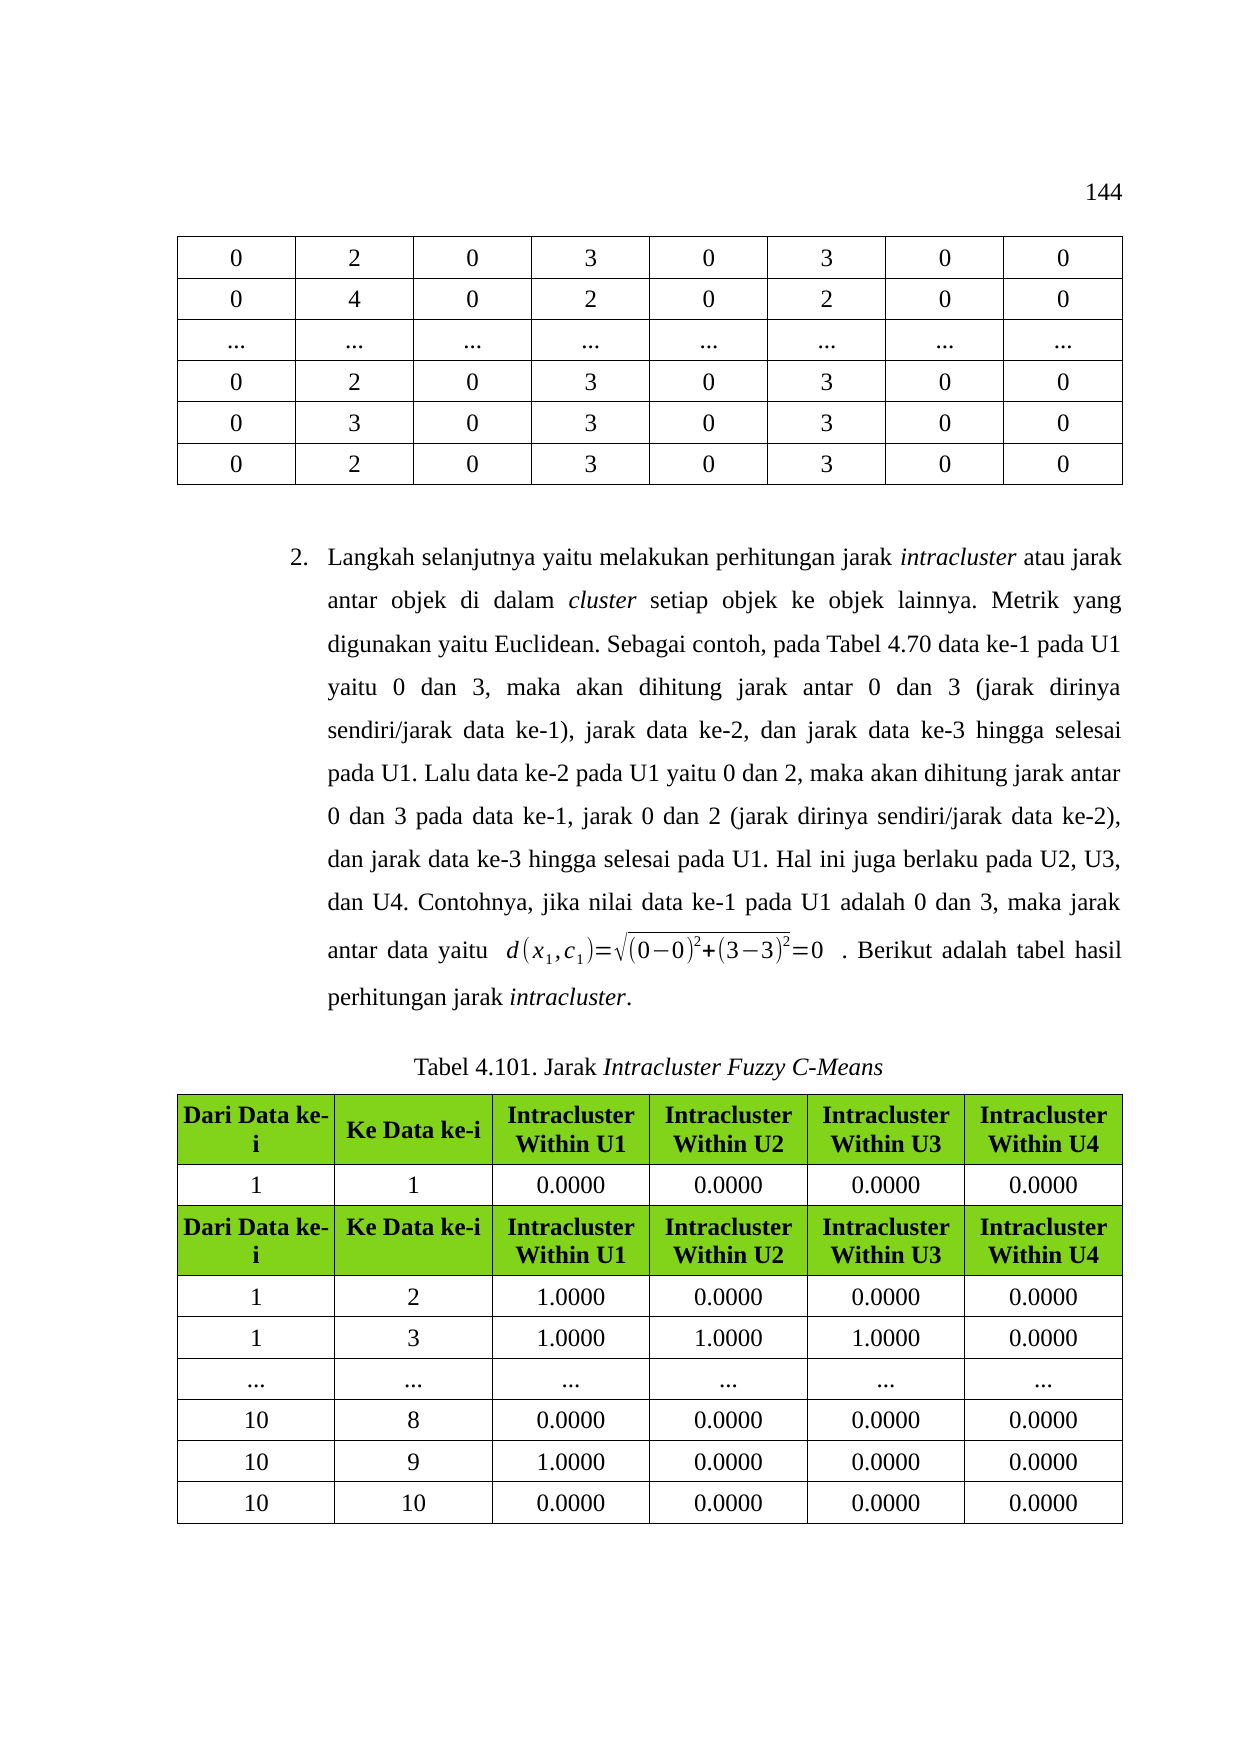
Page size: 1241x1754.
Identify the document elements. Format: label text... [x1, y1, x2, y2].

table_cell 0.0000 [965, 1317, 1122, 1357]
table_cell 0.0000 [808, 1400, 964, 1440]
table_cell 0 [886, 279, 1003, 319]
table_cell ... [296, 320, 413, 360]
table_cell 9 [335, 1441, 492, 1481]
table_cell 3 [532, 361, 649, 401]
table_cell Intracluster Within U4 [965, 1206, 1122, 1275]
table_cell 0 [178, 361, 295, 401]
table_cell 8 [335, 1400, 492, 1440]
table_cell ... [650, 320, 767, 360]
table_cell 1 [335, 1165, 492, 1205]
table_cell 10 [178, 1482, 334, 1522]
table_cell ... [493, 1359, 649, 1399]
table_cell ... [532, 320, 649, 360]
table_cell 0.0000 [965, 1165, 1122, 1205]
table_cell 0.0000 [650, 1441, 807, 1481]
table_cell 0 [1004, 237, 1122, 277]
table_cell 0.0000 [965, 1400, 1122, 1440]
table_cell 0.0000 [650, 1400, 807, 1440]
table_cell 0 [886, 237, 1003, 277]
table_cell 1.0000 [650, 1317, 807, 1357]
table_cell 0.0000 [493, 1400, 649, 1440]
table_cell 0 [178, 237, 295, 277]
table_cell 3 [532, 444, 649, 484]
table_cell ... [178, 320, 295, 360]
table_cell 0 [414, 361, 531, 401]
table_cell 3 [768, 402, 885, 442]
table_cell ... [808, 1359, 964, 1399]
table_cell 1.0000 [493, 1441, 649, 1481]
table_cell ... [178, 1359, 334, 1399]
table_cell ... [886, 320, 1003, 360]
table_header Ke Data ke-i [335, 1095, 492, 1164]
table_cell 0 [414, 279, 531, 319]
table_cell 0.0000 [493, 1482, 649, 1522]
table_cell Intracluster Within U1 [493, 1206, 649, 1275]
table_cell Dari Data ke-i [178, 1206, 334, 1275]
table_cell 2 [335, 1276, 492, 1316]
table_cell 0 [1004, 279, 1122, 319]
table_cell 10 [178, 1400, 334, 1440]
table_cell ... [650, 1359, 807, 1399]
table_cell 0 [414, 444, 531, 484]
table_cell ... [965, 1359, 1122, 1399]
table_cell 0.0000 [808, 1441, 964, 1481]
table_cell 3 [335, 1317, 492, 1357]
table_cell 1.0000 [808, 1317, 964, 1357]
table_cell 1 [178, 1317, 334, 1357]
table_cell 2 [296, 444, 413, 484]
table_cell 2 [296, 361, 413, 401]
table_cell 2 [768, 279, 885, 319]
table_cell 3 [296, 402, 413, 442]
table_header Dari Data ke-i [178, 1095, 334, 1164]
table_cell 0.0000 [808, 1165, 964, 1205]
table_cell 0.0000 [808, 1276, 964, 1316]
table_cell 3 [768, 237, 885, 277]
table_cell Intracluster Within U2 [650, 1206, 807, 1275]
table_cell 0 [650, 279, 767, 319]
table_cell 0.0000 [965, 1482, 1122, 1522]
table_cell 0 [1004, 361, 1122, 401]
table_header Intracluster Within U1 [493, 1095, 649, 1164]
table_header Intracluster Within U2 [650, 1095, 807, 1164]
table_cell 3 [768, 361, 885, 401]
table_cell 2 [532, 279, 649, 319]
table_cell 0.0000 [650, 1482, 807, 1522]
table_cell 1.0000 [493, 1317, 649, 1357]
table_cell 0 [650, 444, 767, 484]
table_cell Ke Data ke-i [335, 1206, 492, 1275]
table_cell ... [1004, 320, 1122, 360]
table_cell 3 [532, 402, 649, 442]
table_cell 0.0000 [650, 1165, 807, 1205]
table_cell 0 [886, 444, 1003, 484]
table_cell 4 [296, 279, 413, 319]
table_cell 3 [768, 444, 885, 484]
table_cell 0 [414, 237, 531, 277]
table_cell 0.0000 [965, 1441, 1122, 1481]
table_cell ... [414, 320, 531, 360]
table_cell 0.0000 [965, 1276, 1122, 1316]
table_cell 3 [532, 237, 649, 277]
table_header Intracluster Within U4 [965, 1095, 1122, 1164]
table_cell 0 [650, 402, 767, 442]
table_cell 0 [650, 237, 767, 277]
table_cell 0 [1004, 444, 1122, 484]
table_cell 0 [414, 402, 531, 442]
table_cell 0 [178, 444, 295, 484]
table_cell 1.0000 [493, 1276, 649, 1316]
table_cell 0.0000 [493, 1165, 649, 1205]
table_cell 1 [178, 1165, 334, 1205]
table_cell 0.0000 [650, 1276, 807, 1316]
table_cell 2 [296, 237, 413, 277]
table_cell 0 [1004, 402, 1122, 442]
table_cell 10 [335, 1482, 492, 1522]
table_cell 0.0000 [808, 1482, 964, 1522]
text Tabel 4.101. Jarak Intracluster Fuzzy C-Means [177, 1052, 1122, 1081]
table_cell ... [335, 1359, 492, 1399]
table_cell ... [768, 320, 885, 360]
table_cell 0 [178, 279, 295, 319]
table_cell 1 [178, 1276, 334, 1316]
table_cell 0 [178, 402, 295, 442]
table_cell Intracluster Within U3 [808, 1206, 964, 1275]
table_cell 0 [886, 361, 1003, 401]
table_cell 10 [178, 1441, 334, 1481]
list Langkah selanjutnya yaitu melakukan perhitungan jarak intracluster atau jarak antar objek di dalam cluster setiap objek ke objek lainnya. Metrik yang digunakan yaitu Euclidean. Sebagai contoh, pada Tabel 4.70 data ke-1 pada U1 yaitu 0 dan 3, maka akan dihitung jarak antar 0 dan 3 (jarak dirinya sendiri/jarak data ke-1), jarak data ke-2, dan jarak data ke-3 hingga selesai pada U1. Lalu data ke-2 pada U1 yaitu 0 dan 2, maka akan dihitung jarak antar 0 dan 3 pada data ke-1, jarak 0 dan 2 (jarak dirinya sendiri/jarak data ke-2), dan jarak data ke-3 hingga selesai pada U1. Hal ini juga berlaku pada U2, U3, dan U4. Contohnya, jika nilai data ke-1 pada U1 adalah 0 dan 3, maka jarak antar data yaitu. Berikut adalah tabel hasil perhitungan jarak intracluster. [290, 542, 1122, 1011]
table_cell 0 [650, 361, 767, 401]
table_header Intracluster Within U3 [808, 1095, 964, 1164]
table_cell 0 [886, 402, 1003, 442]
